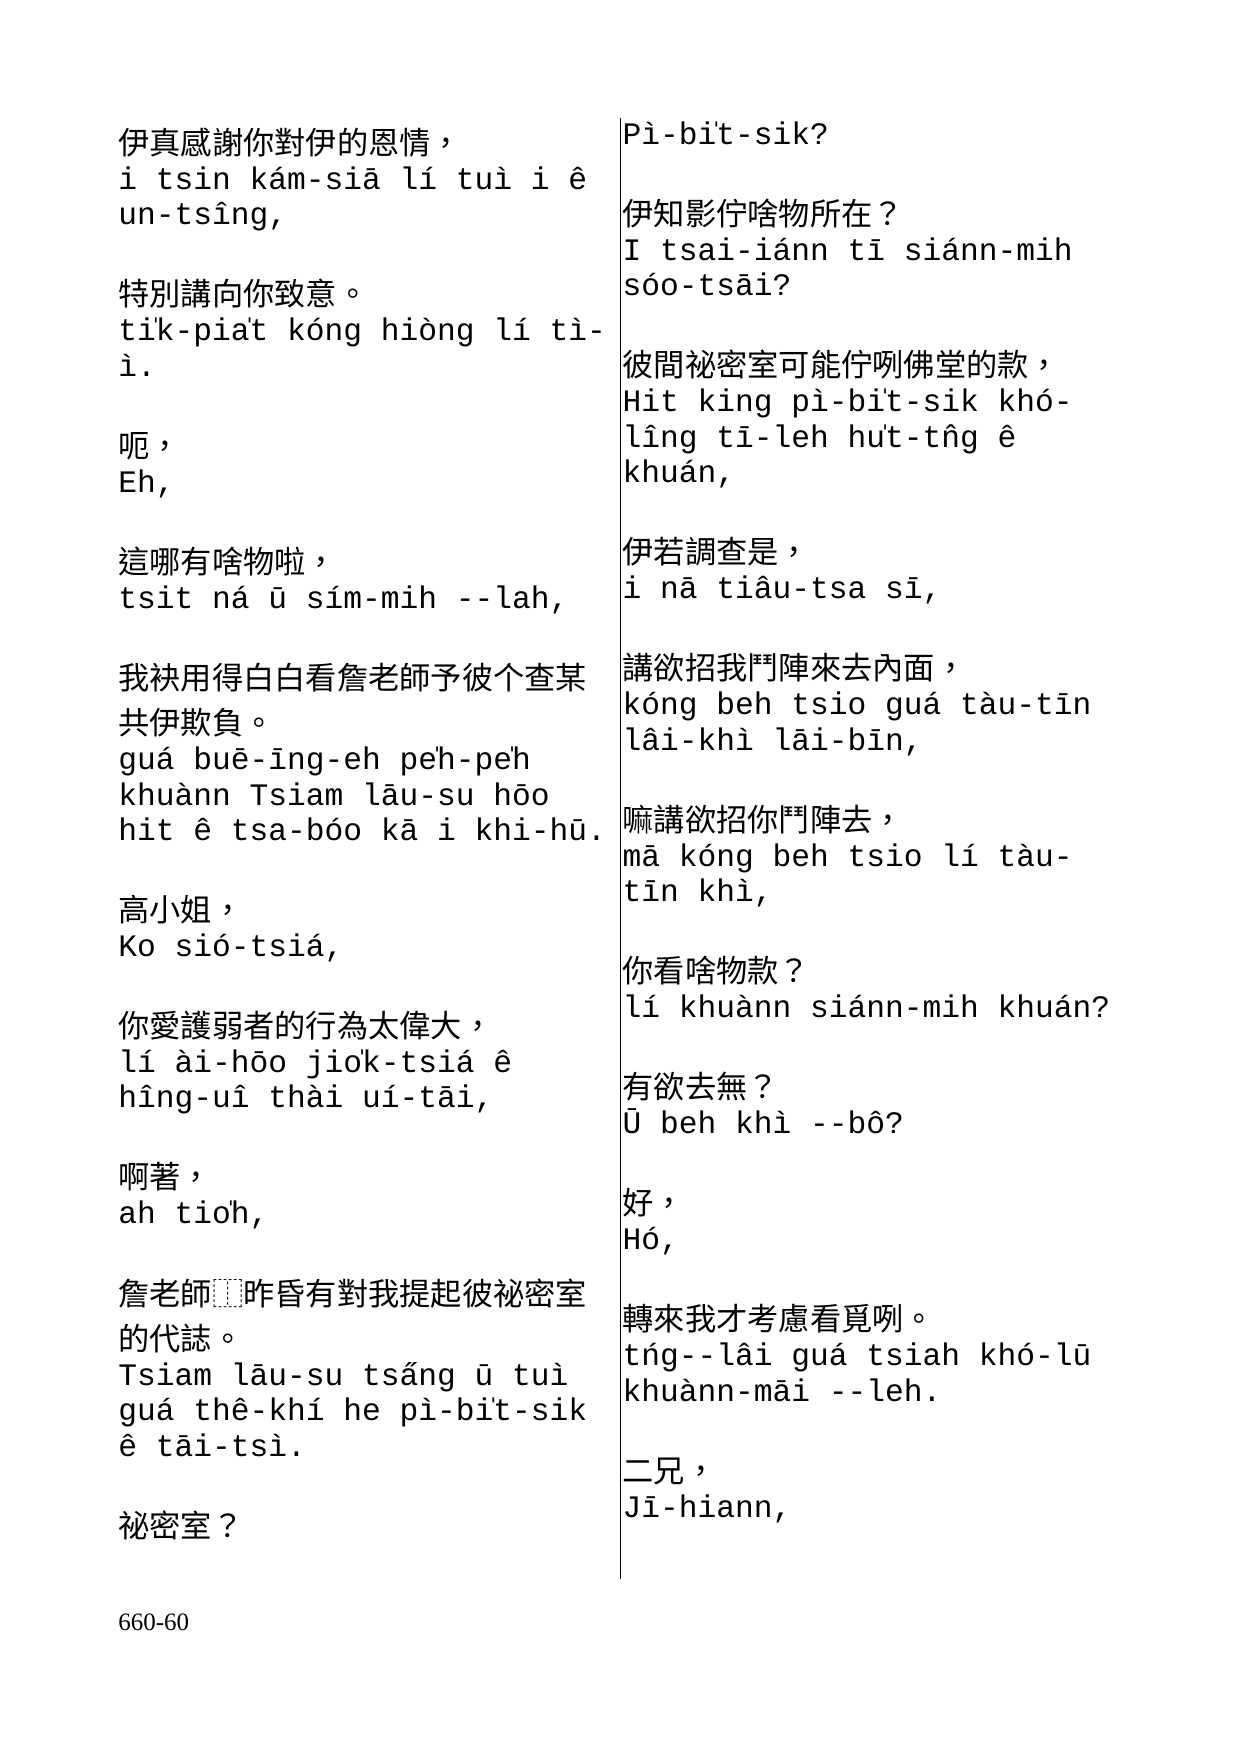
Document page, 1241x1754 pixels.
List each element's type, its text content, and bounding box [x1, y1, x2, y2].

text lí khuànn siánn-mih khuán? [622, 991, 1122, 1027]
text Jī-hiann, [622, 1491, 1122, 1526]
text i tsin kám-siā lí tuì i ê un-tsîng, [118, 163, 618, 234]
text Ko sió-tsiá, [118, 930, 618, 966]
text 伊若調查是， [622, 527, 1122, 572]
text Hó, [622, 1223, 1122, 1259]
text 轉來我才考慮看覓咧。 [622, 1294, 1122, 1339]
text 這哪有啥物啦， [118, 537, 618, 582]
text Pì-bi̍t-sik? [622, 118, 1122, 153]
text tńg--lâi guá tsiah khó-lū khuànn-māi --leh. [622, 1339, 1122, 1410]
text 有欲去無？ [622, 1062, 1122, 1107]
text 伊知影佇啥物所在？ [622, 189, 1122, 234]
text Tsiam lāu-su tsa̋ng ū tuì guá thê-khí he pì-bi̍t-sik ê tāi-tsì. [118, 1359, 618, 1465]
text Hit king pì-bi̍t-sik khó-lîng tī-leh hu̍t-tn̂g ê khuán, [622, 386, 1122, 492]
text Eh, [118, 466, 618, 502]
text lí ài-hōo jio̍k-tsiá ê hîng-uî thài uí-tāi, [118, 1046, 618, 1117]
text 祕密室？ [118, 1501, 618, 1546]
text 你看啥物款？ [622, 946, 1122, 991]
text 特別講向你致意。 [118, 269, 618, 315]
text mā kóng beh tsio lí tàu-tīn khì, [622, 840, 1122, 911]
text 彼間祕密室可能佇咧佛堂的款， [622, 340, 1122, 386]
text I tsai-iánn tī siánn-mih sóo-tsāi? [622, 234, 1122, 305]
text ah tio̍h, [118, 1198, 618, 1233]
text Ū beh khì --bô? [622, 1107, 1122, 1143]
text tsit ná ū sím-mih --lah, [118, 582, 618, 618]
text guá buē-īng-eh pe̍h-pe̍h khuànn Tsiam lāu-su hōo hit ê tsa-bóo kā i khi-hū. [118, 743, 618, 850]
text 呃， [118, 421, 618, 466]
text i nā tiâu-tsa sī, [622, 572, 1122, 608]
text 我袂用得白白看詹老師予彼个查某共伊欺負。 [118, 653, 618, 743]
text 嘛講欲招你鬥陣去， [622, 795, 1122, 840]
text 你愛護弱者的行為太偉大， [118, 1001, 618, 1046]
text 啊著， [118, 1153, 618, 1198]
text 講欲招我鬥陣來去內面， [622, 643, 1122, 688]
text 好， [622, 1178, 1122, 1223]
text kóng beh tsio guá tàu-tīn lâi-khì lāi-bīn, [622, 688, 1122, 759]
text 高小姐， [118, 885, 618, 930]
text ti̍k-pia̍t kóng hiòng lí tì-ì. [118, 315, 618, 386]
text 伊真感謝你對伊的恩情， [118, 118, 618, 163]
text 二兄， [622, 1446, 1122, 1491]
text 詹老師⿰昨昏有對我提起彼祕密室的代誌。 [118, 1269, 618, 1359]
